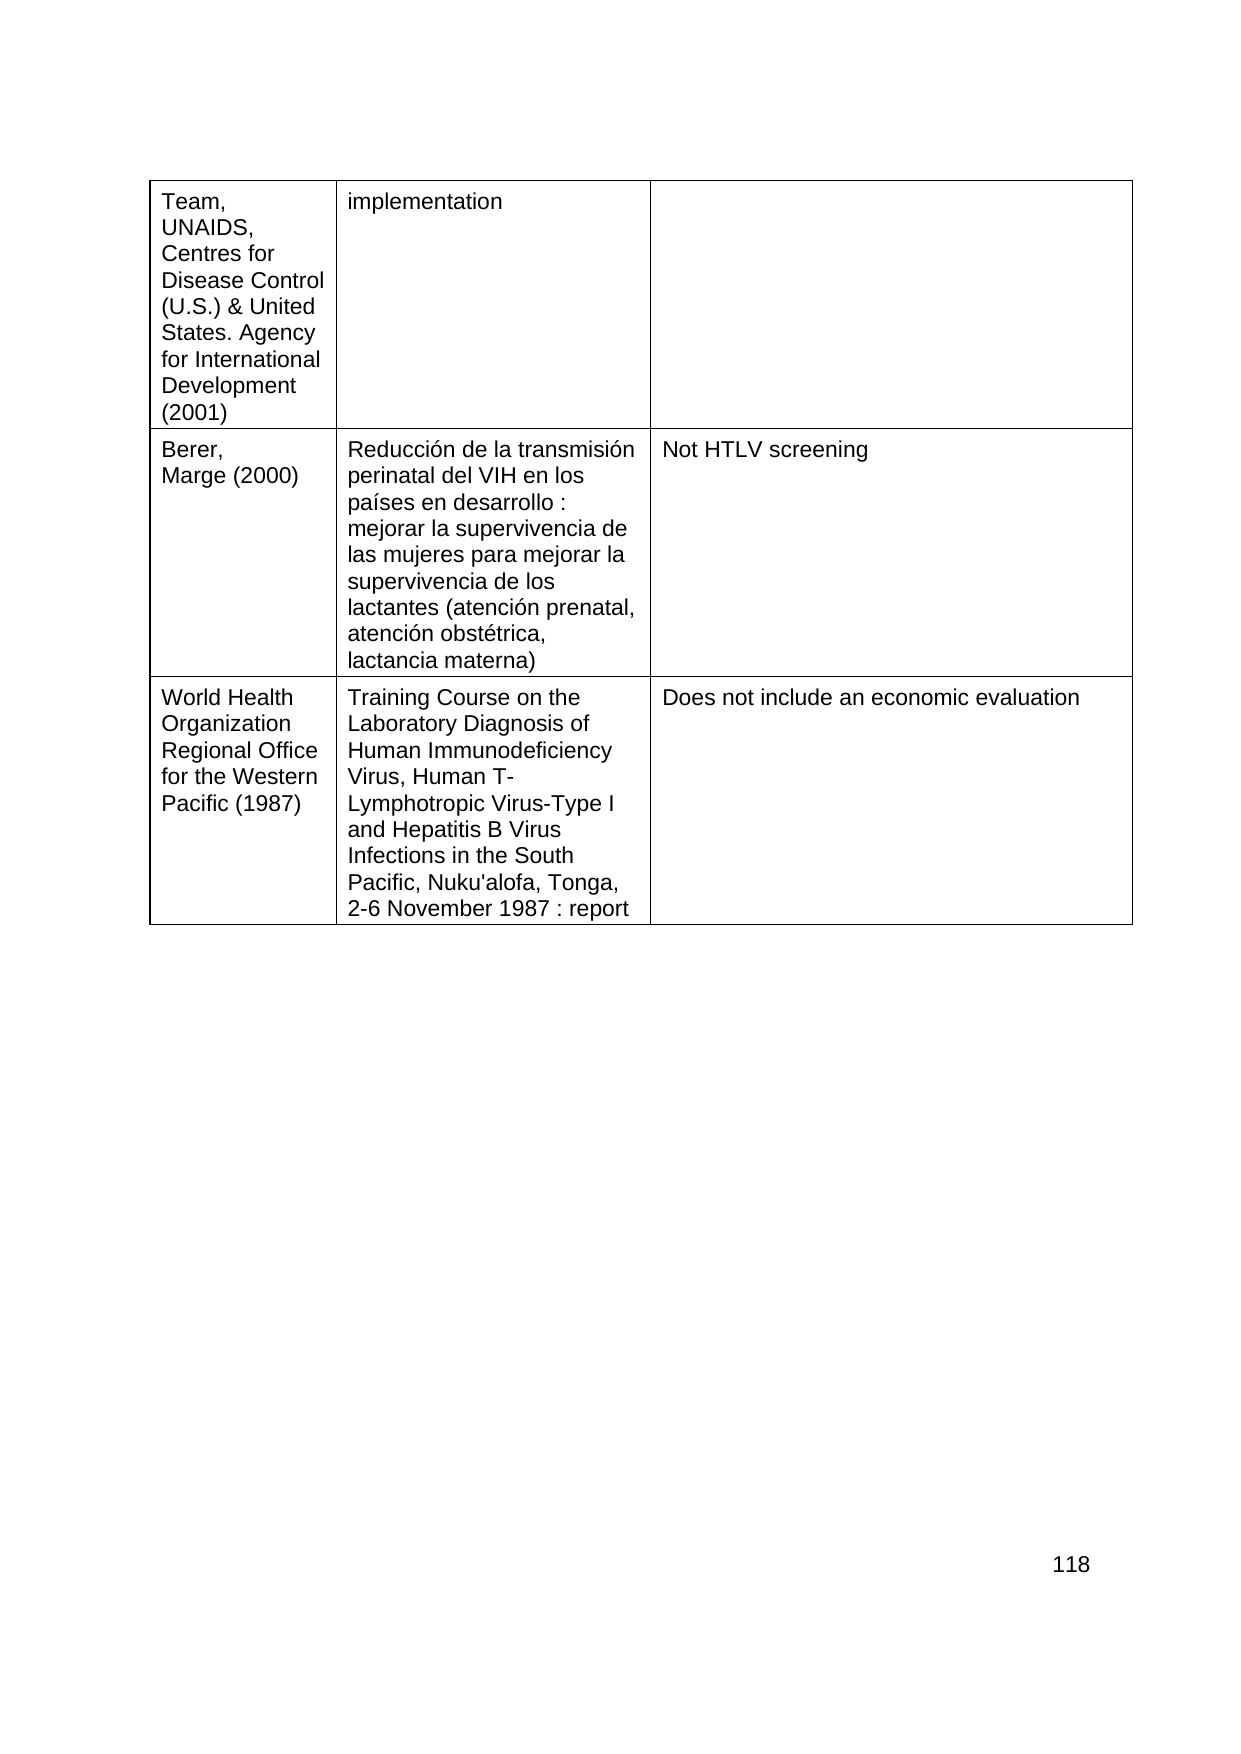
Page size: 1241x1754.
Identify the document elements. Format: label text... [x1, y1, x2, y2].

table_cell Team, UNAIDS, Centres for Disease Control (‎U.S.)‎ & United States. Agency for International Development (‎2001)‎ [151, 181, 336, 428]
table_cell implementation [337, 181, 650, 428]
table_cell Does not include an economic evaluation [651, 677, 1132, 924]
table_cell Reducción de la transmisión perinatal del VIH en los países en desarrollo : mejorar la supervivencia de las mujeres para mejorar la supervivencia de los lactantes (‎atención prenatal, atención obstétrica, lactancia materna)‎ [337, 429, 650, 676]
table_cell Not HTLV screening [651, 429, 1132, 676]
table_cell Berer, Marge (‎2000)‎ [151, 429, 336, 676]
table_cell [651, 181, 1132, 428]
table_cell Training Course on the Laboratory Diagnosis of Human Immunodeficiency Virus, Human T-Lymphotropic Virus-Type I and Hepatitis B Virus Infections in the South Pacific, Nuku'alofa, Tonga, 2-6 November 1987 : report [337, 677, 650, 924]
table_cell World Health Organization Regional Office for the Western Pacific (‎1987)‎ [151, 677, 336, 924]
